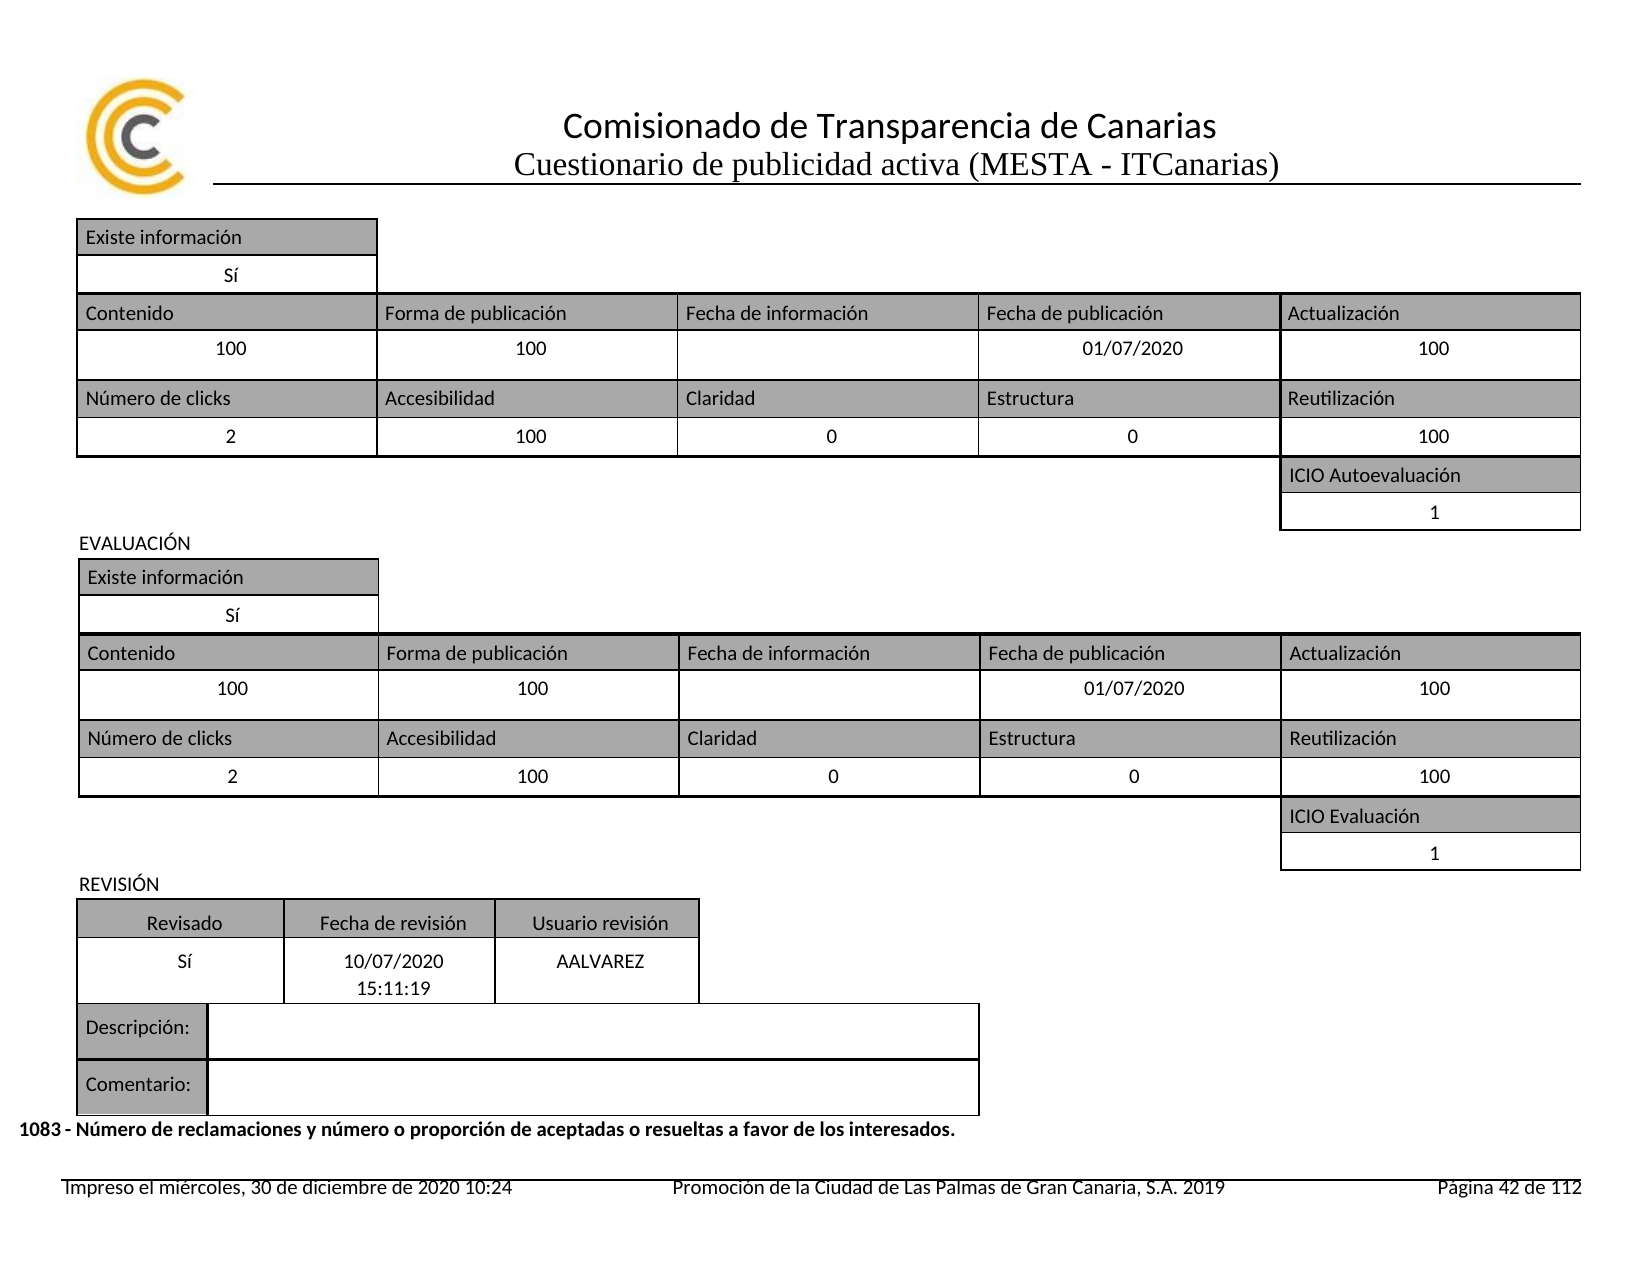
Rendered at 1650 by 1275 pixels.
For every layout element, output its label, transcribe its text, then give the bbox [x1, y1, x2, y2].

table_cell 2 [78, 418, 376, 455]
table_header [979, 218, 1280, 292]
table_cell [77, 458, 377, 529]
table_cell 10/07/2020 15:11:19 [285, 938, 494, 1002]
table_cell Claridad [678, 381, 978, 417]
table_header Revisado [78, 900, 283, 937]
table_header Existe información [78, 220, 376, 254]
table_cell 100 [379, 671, 678, 719]
table_cell Fecha de información [678, 295, 978, 329]
list - Número de reclamaciones y número o proporción de aceptadas o resueltas a favor de los interesados. [19, 1116, 1576, 1141]
table_cell 100 [378, 331, 677, 379]
table_cell 100 [1282, 671, 1580, 719]
table_cell 100 [1282, 758, 1580, 795]
table_cell 100 [378, 418, 677, 455]
table_cell [980, 798, 1280, 869]
table_header [1281, 558, 1580, 632]
table_header [980, 558, 1281, 632]
table_cell 0 [680, 758, 979, 795]
table_cell Comentario: [78, 1061, 206, 1114]
table_cell Estructura [979, 381, 1279, 417]
table_cell Sí [78, 938, 283, 1002]
table_cell Accesibilidad [378, 381, 677, 417]
text REVISIÓN [79, 871, 1582, 896]
table_cell 01/07/2020 [979, 331, 1279, 379]
table_header [378, 218, 677, 292]
table_cell Contenido [80, 636, 378, 669]
table_cell [79, 798, 378, 869]
table_cell Claridad [680, 721, 979, 757]
table_header [679, 558, 980, 632]
table_cell Fecha de publicación [981, 636, 1280, 669]
table_cell [979, 458, 1279, 529]
table_cell ICIO Evaluación [1282, 798, 1580, 832]
table_cell 1 [1282, 493, 1580, 529]
table_cell [678, 458, 978, 529]
table_cell [679, 798, 980, 869]
table_cell [209, 1004, 978, 1058]
table_cell 0 [678, 418, 978, 455]
table_cell AALVAREZ [496, 938, 698, 1002]
table_cell 100 [1282, 331, 1580, 379]
table_cell Reutilización [1282, 381, 1580, 417]
table_header Fecha de revisión [285, 900, 494, 937]
table_cell Número de clicks [78, 381, 376, 417]
table_header Existe información [80, 560, 378, 594]
table_cell Accesibilidad [379, 721, 678, 757]
table_cell 100 [1282, 418, 1580, 455]
table_cell Número de clicks [80, 721, 378, 757]
table_cell 100 [379, 758, 678, 795]
table_cell Forma de publicación [378, 295, 677, 329]
table_cell 0 [979, 418, 1279, 455]
table_cell [678, 331, 978, 379]
table_cell 100 [80, 671, 378, 719]
table_cell 0 [981, 758, 1280, 795]
table_cell Reutilización [1282, 721, 1580, 757]
table_cell Descripción: [78, 1004, 206, 1058]
table_cell Estructura [981, 721, 1280, 757]
table_header [379, 558, 679, 632]
text EVALUACIÓN [79, 531, 1582, 556]
table_cell Contenido [78, 295, 376, 329]
table_cell Forma de publicación [379, 636, 678, 669]
table_cell Fecha de publicación [979, 295, 1279, 329]
table_cell Fecha de información [680, 636, 979, 669]
table_cell [377, 458, 677, 529]
table_cell Actualización [1282, 636, 1580, 669]
table_cell Sí [78, 256, 376, 292]
table_cell 1 [1282, 833, 1580, 869]
table_header [1280, 218, 1580, 292]
table_cell [700, 937, 979, 1002]
table_cell [378, 798, 679, 869]
table_cell Sí [80, 596, 378, 632]
table_cell 2 [80, 758, 378, 795]
table_header Usuario revisión [496, 900, 698, 937]
table_cell 100 [78, 331, 376, 379]
table_header [678, 218, 978, 292]
table_cell [209, 1061, 978, 1114]
table_cell [680, 671, 979, 719]
table_cell Actualización [1282, 295, 1580, 329]
table_cell ICIO Autoevaluación [1282, 458, 1580, 492]
table_header [700, 898, 979, 937]
table_cell 01/07/2020 [981, 671, 1280, 719]
